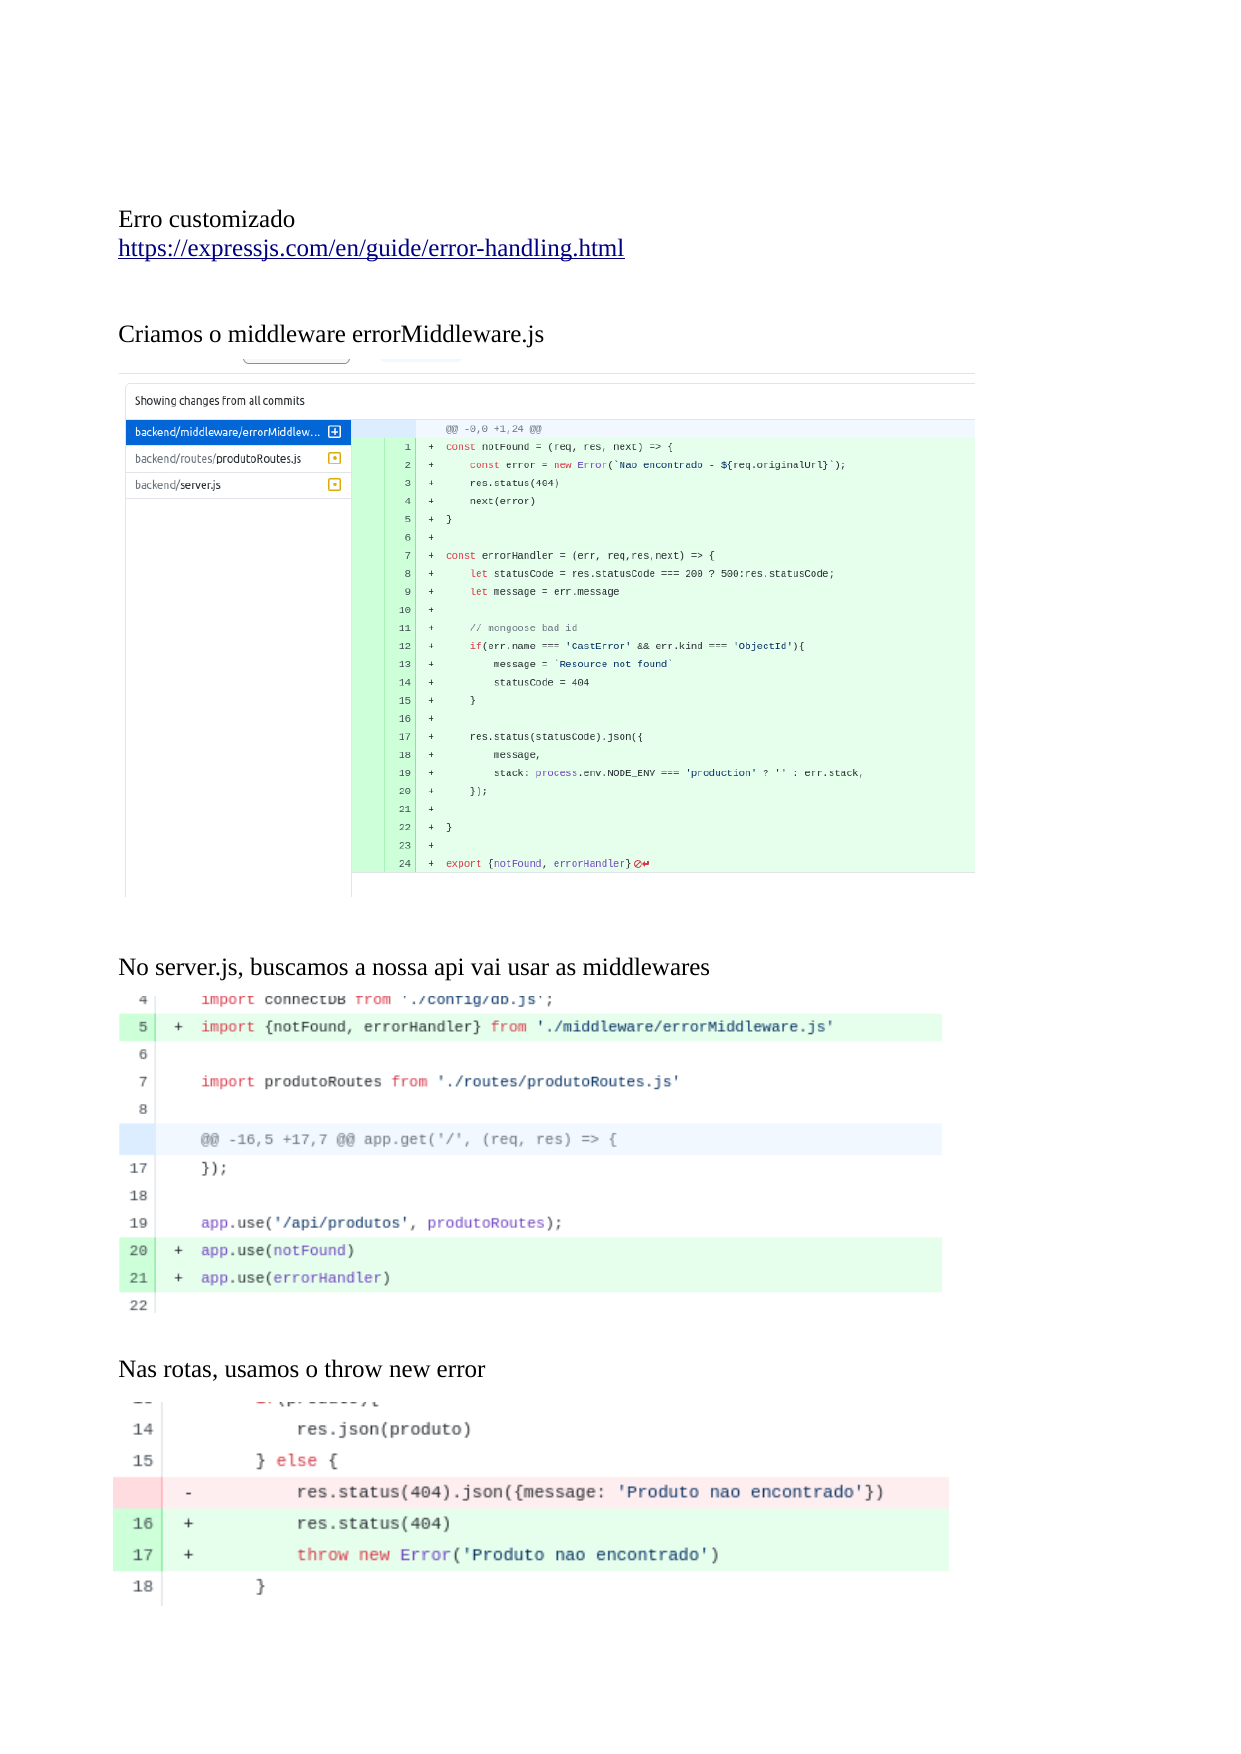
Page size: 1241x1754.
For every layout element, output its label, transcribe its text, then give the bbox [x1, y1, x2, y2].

text Erro customizado [118, 204, 1122, 233]
text https://expressjs.com/en/guide/error-handling.html [118, 233, 1122, 262]
text Nas rotas, usamos o throw new error [118, 1354, 1122, 1383]
picture [119, 996, 943, 1313]
text Criamos o middleware errorMiddleware.js [118, 319, 1122, 348]
picture [113, 1402, 949, 1606]
picture [118, 359, 975, 897]
text No server.js, buscamos a nossa api vai usar as middlewares [118, 952, 1122, 981]
